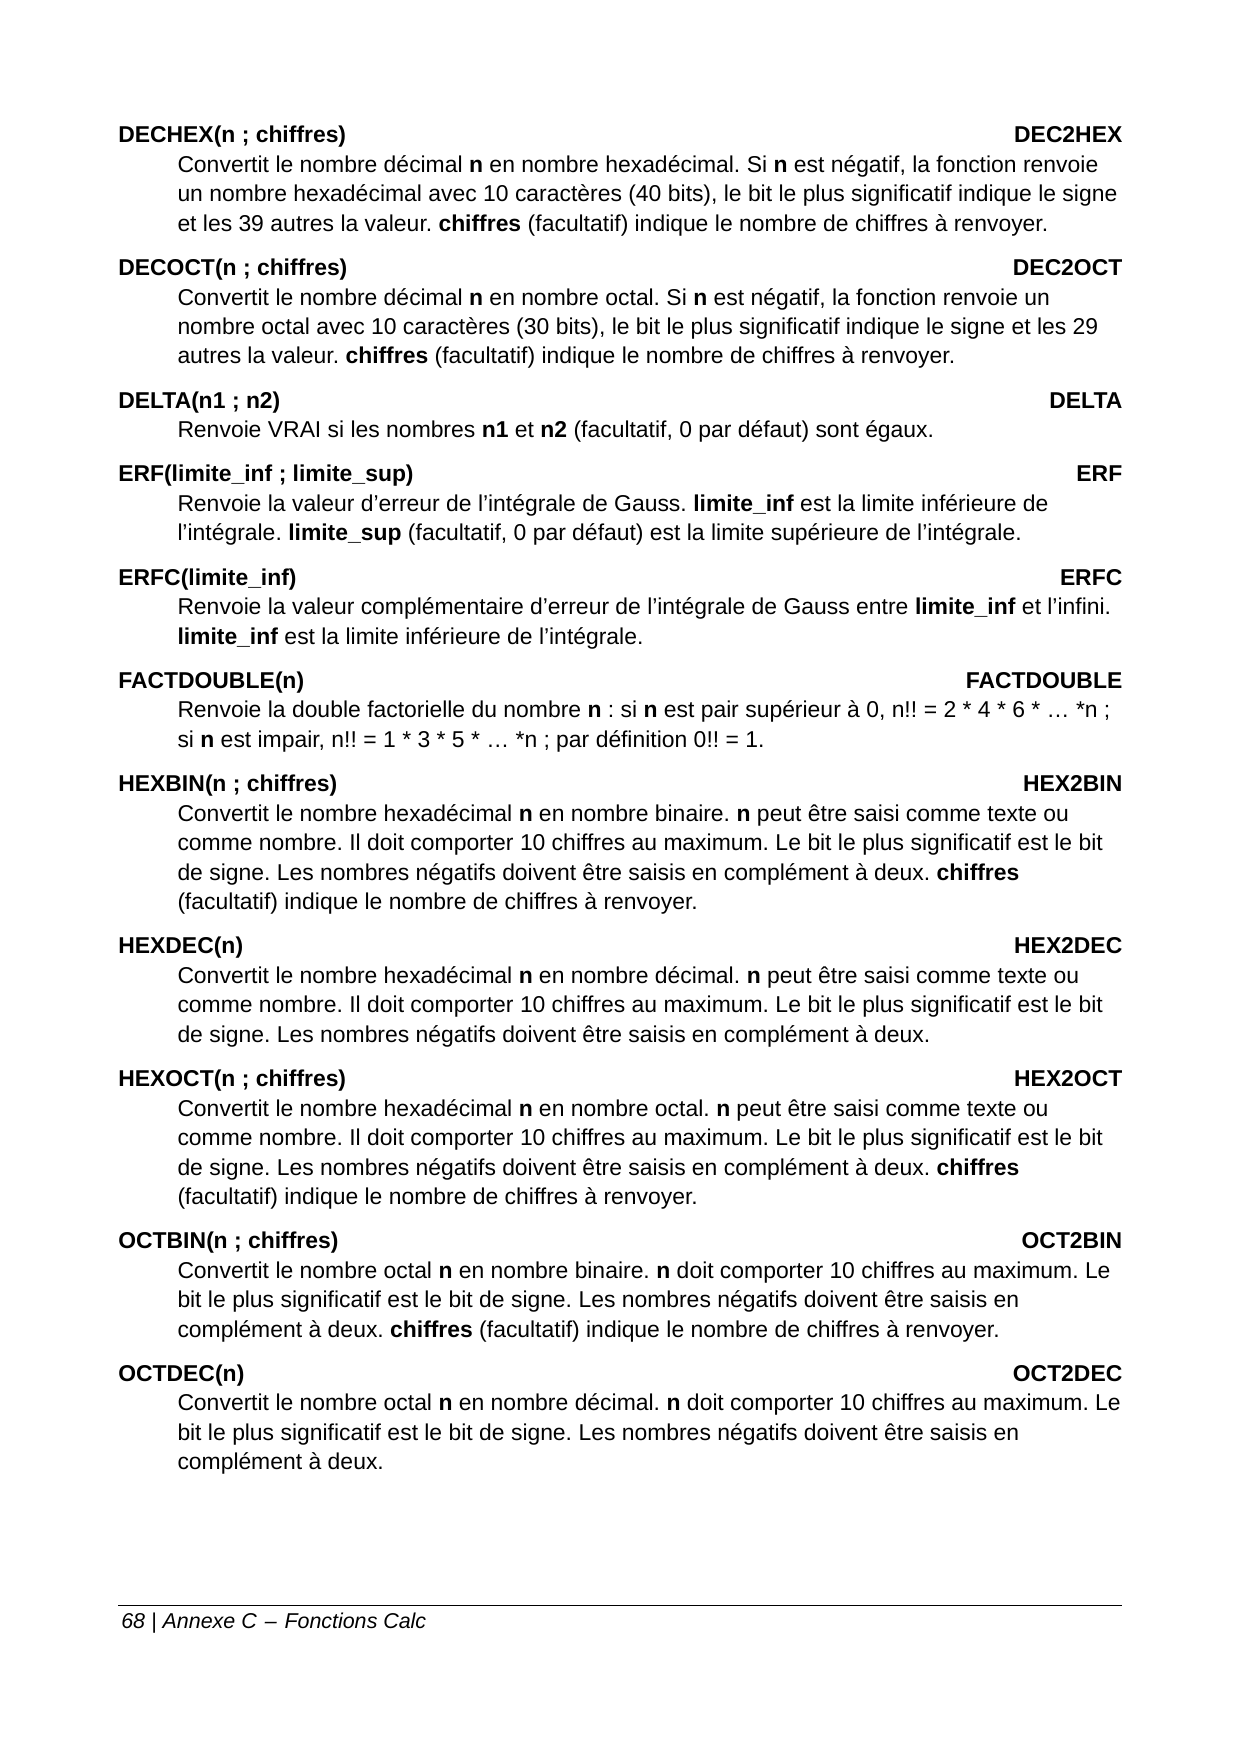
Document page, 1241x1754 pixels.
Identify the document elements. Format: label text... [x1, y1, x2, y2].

list Convertit le nombre décimal n en nombre octal. Si n est négatif, la fonction renvoie un nombre octal avec 10 caractères (30 bits), le bit le plus significatif indique le signe et les 29 autres la valeur. chiffres (facultatif) indique le nombre de chiffres à renvoyer. [177, 280, 1122, 369]
list Convertit le nombre hexadécimal n en nombre binaire. n peut être saisi comme texte ou comme nombre. Il doit comporter 10 chiffres au maximum. Le bit le plus significatif est le bit de signe. Les nombres négatifs doivent être saisis en complément à deux. chiffres (facultatif) indique le nombre de chiffres à renvoyer. [177, 796, 1122, 914]
text DECHEX(n ; chiffres) DEC2HEX [118, 118, 1122, 148]
list Convertit le nombre décimal n en nombre hexadécimal. Si n est négatif, la fonction renvoie un nombre hexadécimal avec 10 caractères (40 bits), le bit le plus significatif indique le signe et les 39 autres la valeur. chiffres (facultatif) indique le nombre de chiffres à renvoyer. [177, 148, 1122, 236]
text HEXBIN(n ; chiffres) HEX2BIN [118, 767, 1122, 796]
text OCTDEC(n) OCT2DEC [118, 1357, 1122, 1386]
text HEXDEC(n) HEX2DEC [118, 929, 1122, 959]
text HEXOCT(n ; chiffres) HEX2OCT [118, 1062, 1122, 1091]
list Convertit le nombre octal n en nombre décimal. n doit comporter 10 chiffres au maximum. Le bit le plus significatif est le bit de signe. Les nombres négatifs doivent être saisis en complément à deux. [177, 1386, 1122, 1475]
list Renvoie la double factorielle du nombre n : si n est pair supérieur à 0, n!! = 2 * 4 * 6 * … *n ; si n est impair, n!! = 1 * 3 * 5 * … *n ; par définition 0!! = 1. [177, 693, 1122, 752]
list Convertit le nombre hexadécimal n en nombre décimal. n peut être saisi comme texte ou comme nombre. Il doit comporter 10 chiffres au maximum. Le bit le plus significatif est le bit de signe. Les nombres négatifs doivent être saisis en complément à deux. [177, 959, 1122, 1047]
text ERF(limite_inf ; limite_sup) ERF [118, 457, 1122, 487]
text OCTBIN(n ; chiffres) OCT2BIN [118, 1224, 1122, 1253]
text FACTDOUBLE(n) FACTDOUBLE [118, 664, 1122, 693]
list Convertit le nombre hexadécimal n en nombre octal. n peut être saisi comme texte ou comme nombre. Il doit comporter 10 chiffres au maximum. Le bit le plus significatif est le bit de signe. Les nombres négatifs doivent être saisis en complément à deux. chiffres (facultatif) indique le nombre de chiffres à renvoyer. [177, 1091, 1122, 1209]
text ERFC(limite_inf) ERFC [118, 561, 1122, 590]
list Renvoie VRAI si les nombres n1 et n2 (facultatif, 0 par défaut) sont égaux. [177, 413, 1122, 442]
text DECOCT(n ; chiffres) DEC2OCT [118, 251, 1122, 280]
list Convertit le nombre octal n en nombre binaire. n doit comporter 10 chiffres au maximum. Le bit le plus significatif est le bit de signe. Les nombres négatifs doivent être saisis en complément à deux. chiffres (facultatif) indique le nombre de chiffres à renvoyer. [177, 1253, 1122, 1342]
list Renvoie la valeur complémentaire d’erreur de l’intégrale de Gauss entre limite_inf et l’infini. limite_inf est la limite inférieure de l’intégrale. [177, 590, 1122, 649]
list Renvoie la valeur d’erreur de l’intégrale de Gauss. limite_inf est la limite inférieure de l’intégrale. limite_sup (facultatif, 0 par défaut) est la limite supérieure de l’intégrale. [177, 487, 1122, 546]
text DELTA(n1 ; n2) DELTA [118, 383, 1122, 413]
